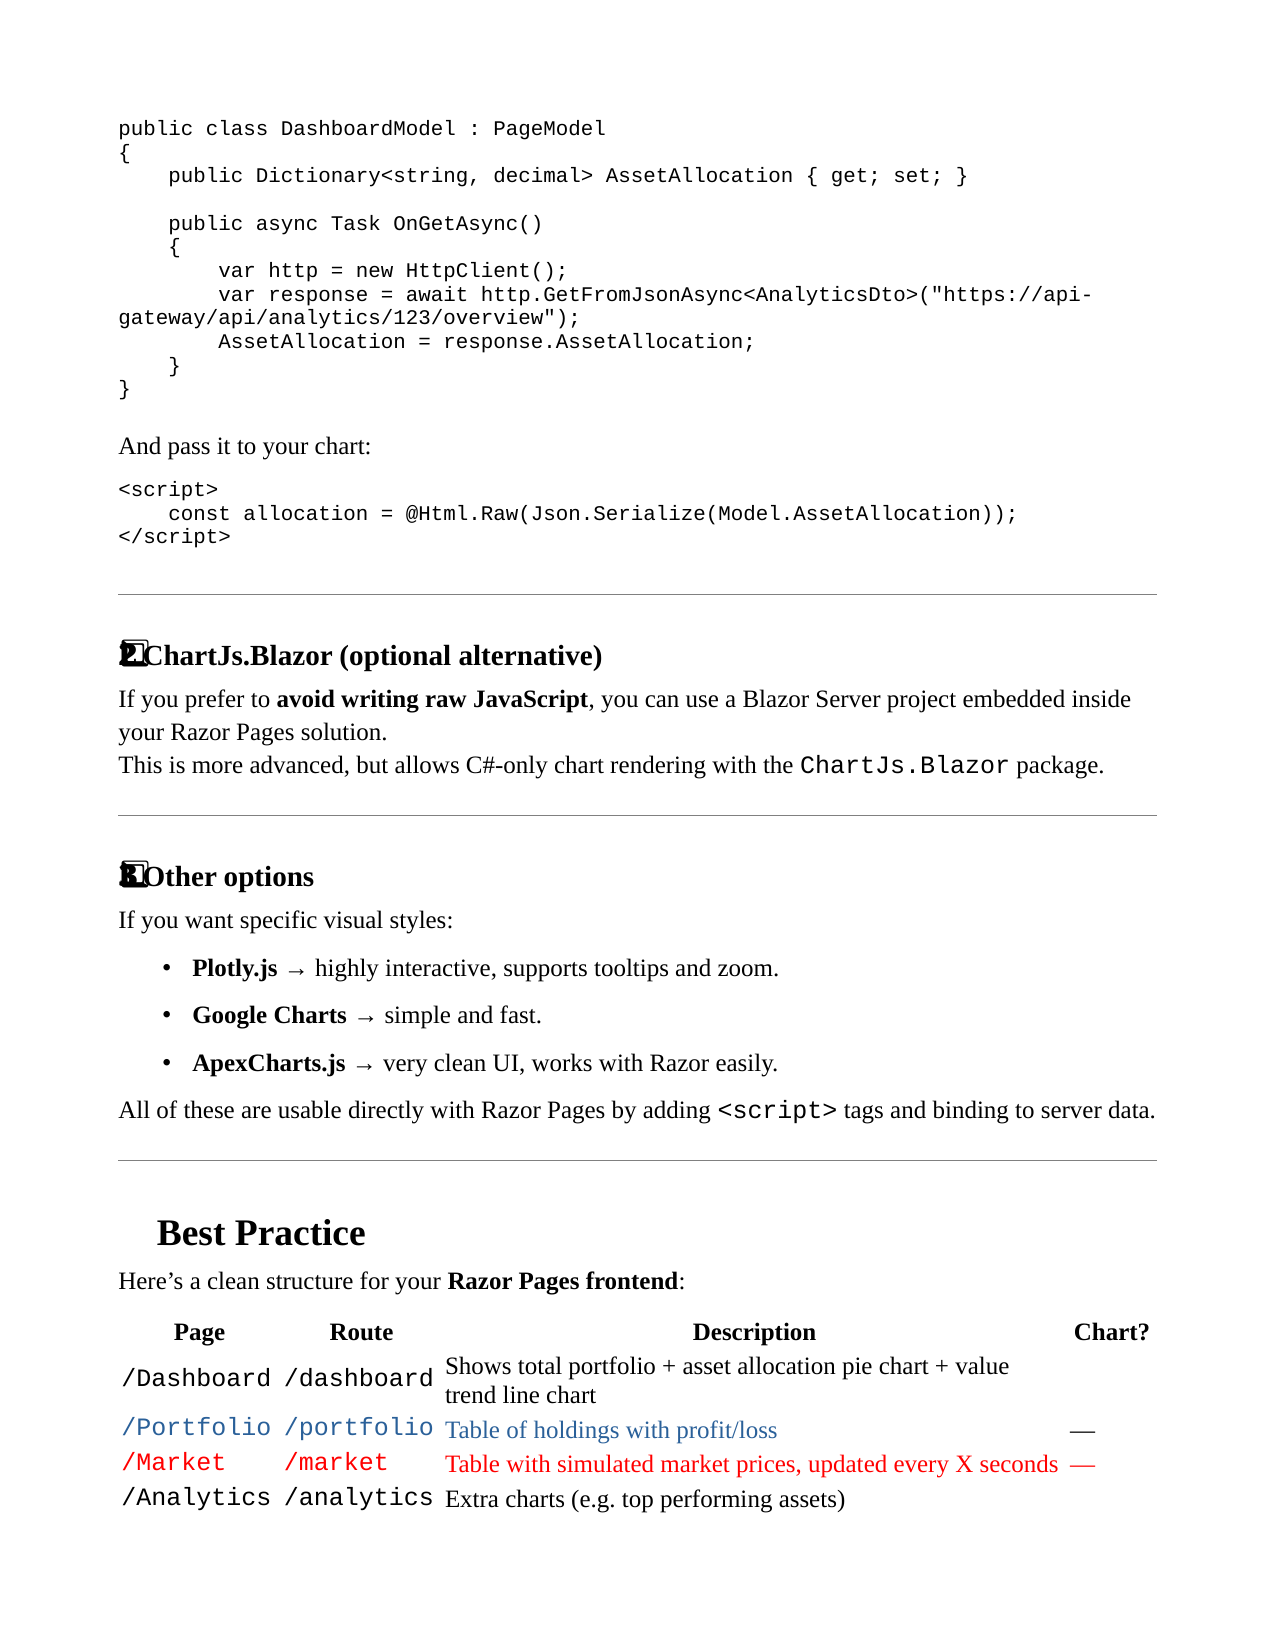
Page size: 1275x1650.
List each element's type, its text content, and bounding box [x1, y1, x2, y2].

text { [118, 236, 1157, 260]
table_cell /Analytics [118, 1481, 281, 1516]
text AssetAllocation = response.AssetAllocation; [118, 331, 1157, 354]
text And pass it to your chart: [118, 431, 1157, 460]
table_cell /Portfolio [118, 1412, 281, 1446]
table_cell /market [281, 1446, 442, 1481]
subtitle 2️⃣ ChartJs.Blazor (optional alternative) [118, 638, 1157, 672]
text All of these are usable directly with Razor Pages by adding <script> tags and binding to server data. [118, 1096, 1157, 1126]
table_cell /portfolio [281, 1412, 442, 1446]
text } [118, 354, 1157, 378]
table_header Route [281, 1314, 442, 1348]
list Google Charts → simple and fast. [162, 1000, 1157, 1029]
table_cell Table with simulated market prices, updated every X seconds [442, 1446, 1067, 1481]
table_cell /dashboard [281, 1349, 442, 1412]
text If you prefer to avoid writing raw JavaScript, you can use a Blazor Server project embedded inside your Razor Pages solution. This is more advanced, but allows C#-only chart rendering with the ChartJs.Blazor package. [118, 684, 1157, 781]
table_cell Shows total portfolio + asset allocation pie chart + value trend line chart [442, 1349, 1067, 1412]
text var http = new HttpClient(); [118, 260, 1157, 284]
text Here’s a clean structure for your Razor Pages frontend: [118, 1266, 1157, 1295]
text public class DashboardModel : PageModel [118, 118, 1157, 142]
text </script> [118, 526, 1157, 550]
text <script> [118, 479, 1157, 503]
text const allocation = @Html.Raw(Json.Serialize(Model.AssetAllocation)); [118, 503, 1157, 526]
subtitle 💡 Best Practice [118, 1211, 1157, 1254]
list ApexCharts.js → very clean UI, works with Razor easily. [162, 1048, 1157, 1077]
table_cell /Market [118, 1446, 281, 1481]
table_header Description [442, 1314, 1067, 1348]
table_header Page [118, 1314, 281, 1348]
table_cell /analytics [281, 1481, 442, 1516]
table_cell Table of holdings with profit/loss [442, 1412, 1067, 1446]
text If you want specific visual styles: [118, 905, 1157, 934]
text public async Task OnGetAsync() [118, 213, 1157, 236]
table_cell ✅ [1067, 1349, 1157, 1412]
text var response = await http.GetFromJsonAsync<AnalyticsDto>("https://api-gateway/api/analytics/123/overview"); [118, 284, 1157, 331]
table_cell Extra charts (e.g. top performing assets) [442, 1481, 1067, 1516]
table_header Chart? [1067, 1314, 1157, 1348]
subtitle 3️⃣ Other options [118, 859, 1157, 893]
table_cell /Dashboard [118, 1349, 281, 1412]
text } [118, 378, 1157, 402]
table_cell — [1067, 1412, 1157, 1446]
table_cell — [1067, 1446, 1157, 1481]
list Plotly.js → highly interactive, supports tooltips and zoom. [162, 953, 1157, 982]
text { [118, 142, 1157, 165]
table_cell ✅ [1067, 1481, 1157, 1516]
text public Dictionary<string, decimal> AssetAllocation { get; set; } [118, 165, 1157, 189]
